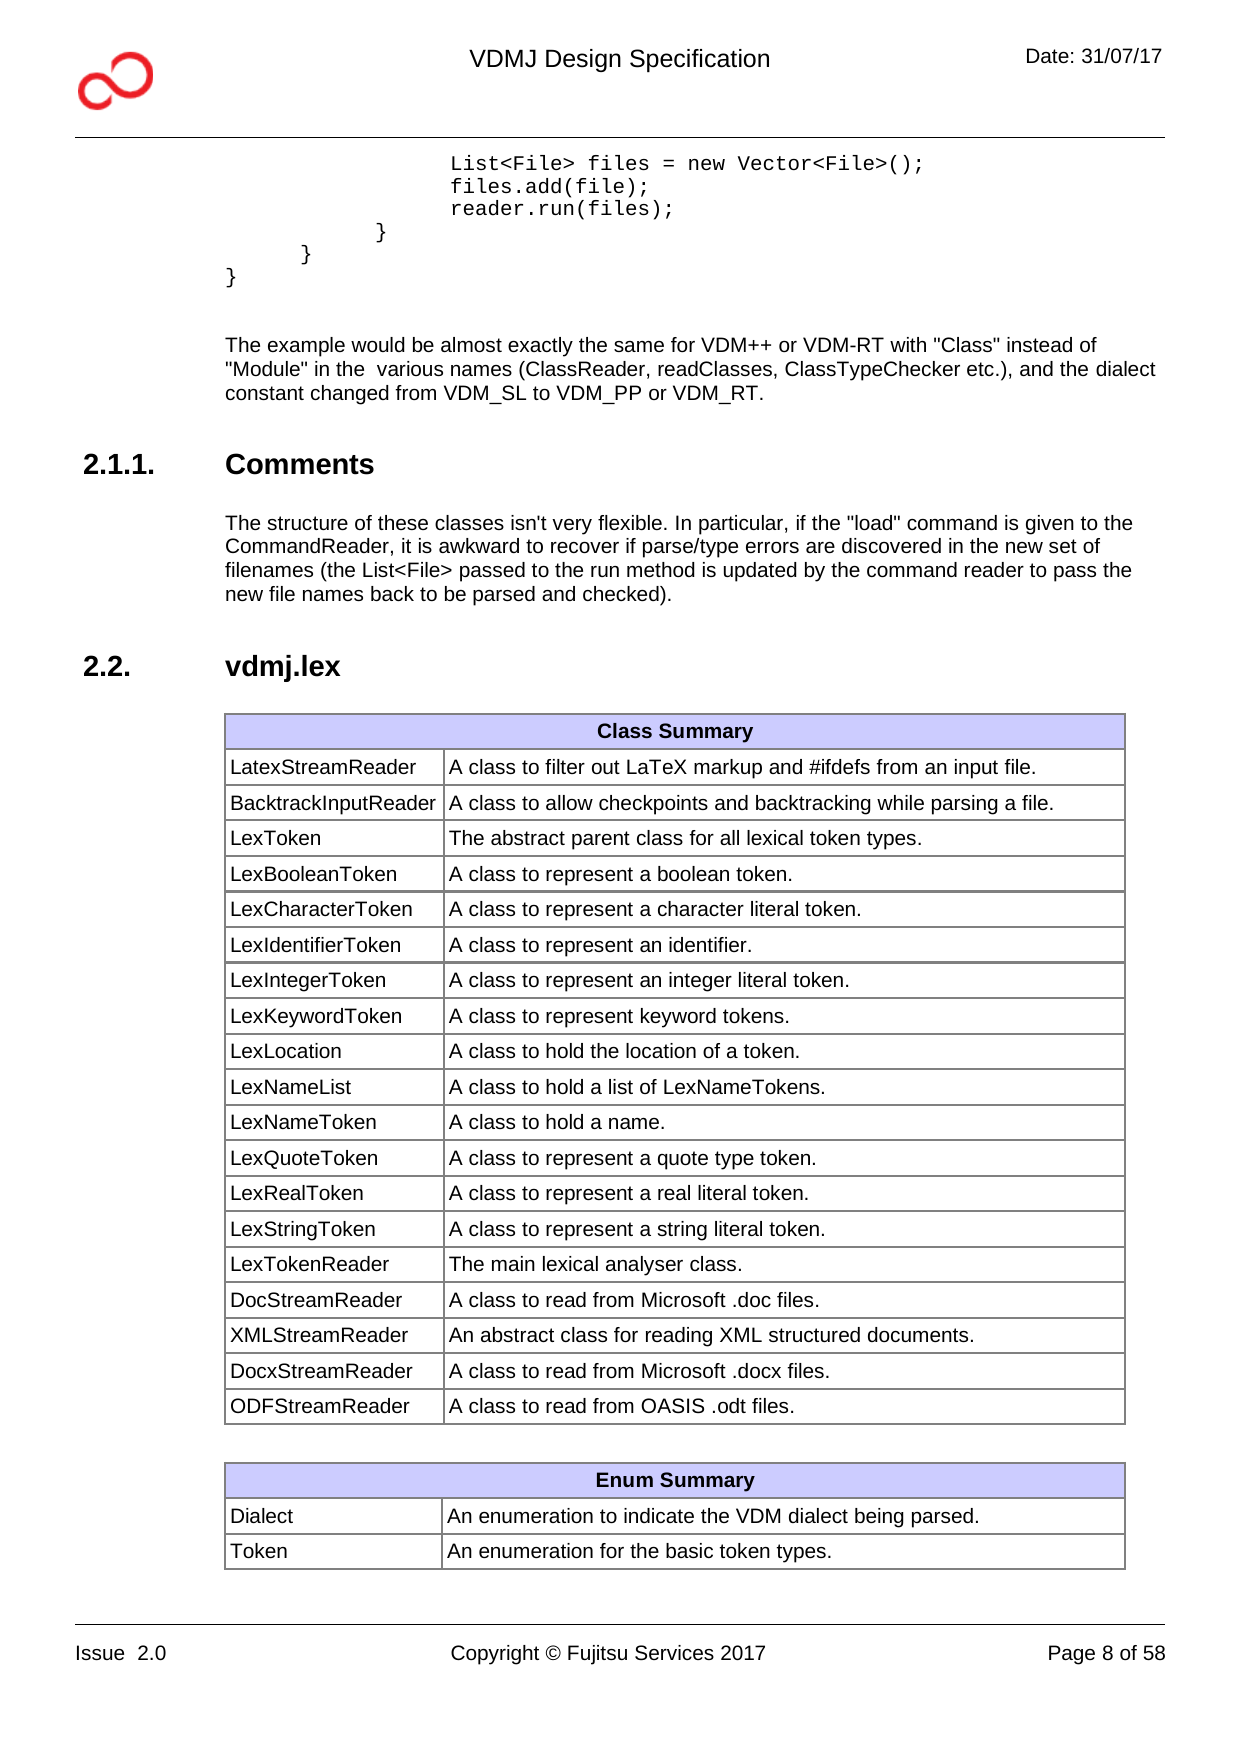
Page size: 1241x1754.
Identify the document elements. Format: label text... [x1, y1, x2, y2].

text } [225, 220, 1165, 243]
table_cell A class to read from Microsoft .docx files. [445, 1354, 1124, 1388]
table_cell LexToken [226, 821, 443, 855]
table_cell A class to read from Microsoft .doc files. [445, 1283, 1124, 1317]
table_header Class Summary [226, 715, 1124, 748]
table_cell The abstract parent class for all lexical token types. [445, 821, 1124, 855]
table_cell LexBooleanToken [226, 857, 443, 890]
table_cell LexRealToken [226, 1177, 443, 1210]
table_cell A class to hold a list of LexNameTokens. [445, 1070, 1124, 1103]
table_cell LexQuoteToken [226, 1141, 443, 1174]
picture [78, 44, 153, 120]
table_cell An abstract class for reading XML structured documents. [445, 1319, 1124, 1352]
table_cell A class to hold the location of a token. [445, 1035, 1124, 1068]
table_cell The main lexical analyser class. [445, 1248, 1124, 1281]
table_cell LatexStreamReader [226, 750, 443, 784]
table_cell A class to represent an integer literal token. [445, 964, 1124, 997]
text files.add(file); [225, 175, 1165, 198]
table_cell A class to represent a quote type token. [445, 1141, 1124, 1174]
subtitle Comments [75, 447, 1165, 481]
table_cell A class to represent a string literal token. [445, 1212, 1124, 1246]
table_cell BacktrackInputReader [226, 786, 443, 819]
table_cell A class to represent a real literal token. [445, 1177, 1124, 1210]
text The example would be almost exactly the same for VDM++ or VDM-RT with "Class" instead of "Module" in the various names (ClassReader, readClasses, ClassTypeChecker etc.), and the dialect constant changed from VDM_SL to VDM_PP or VDM_RT. [225, 333, 1165, 405]
table_cell An enumeration to indicate the VDM dialect being parsed. [443, 1499, 1124, 1533]
table_cell LexLocation [226, 1035, 443, 1068]
table_cell A class to read from OASIS .odt files. [445, 1390, 1124, 1423]
table_cell DocStreamReader [226, 1283, 443, 1317]
table_cell Dialect [226, 1499, 441, 1533]
table_cell Token [226, 1535, 441, 1568]
table_cell LexKeywordToken [226, 999, 443, 1032]
text reader.run(files); [225, 198, 1165, 220]
table_cell LexNameList [226, 1070, 443, 1103]
table_cell A class to allow checkpoints and backtracking while parsing a file. [445, 786, 1124, 819]
table_header Enum Summary [226, 1464, 1124, 1497]
text } [225, 265, 1165, 288]
subtitle vdmj.lex [75, 649, 1165, 683]
text } [225, 243, 1165, 265]
table_cell A class to filter out LaTeX markup and #ifdefs from an input file. [445, 750, 1124, 784]
table_cell LexCharacterToken [226, 893, 443, 926]
table_cell A class to represent a character literal token. [445, 893, 1124, 926]
table_cell ODFStreamReader [226, 1390, 443, 1423]
table_cell An enumeration for the basic token types. [443, 1535, 1124, 1568]
text List<File> files = new Vector<File>(); [225, 153, 1165, 175]
table_cell XMLStreamReader [226, 1319, 443, 1352]
table_cell DocxStreamReader [226, 1354, 443, 1388]
table_cell A class to represent an identifier. [445, 928, 1124, 961]
table_cell LexTokenReader [226, 1248, 443, 1281]
table_cell LexStringToken [226, 1212, 443, 1246]
table_cell A class to represent a boolean token. [445, 857, 1124, 890]
table_cell LexNameToken [226, 1106, 443, 1139]
table_cell LexIdentifierToken [226, 928, 443, 961]
table_cell LexIntegerToken [226, 964, 443, 997]
text The structure of these classes isn't very flexible. In particular, if the "load" command is given to the CommandReader, it is awkward to recover if parse/type errors are discovered in the new set of filenames (the List<File> passed to the run method is updated by the command reader to pass the new file names back to be parsed and checked). [225, 511, 1165, 607]
table_cell A class to represent keyword tokens. [445, 999, 1124, 1032]
table_cell A class to hold a name. [445, 1106, 1124, 1139]
